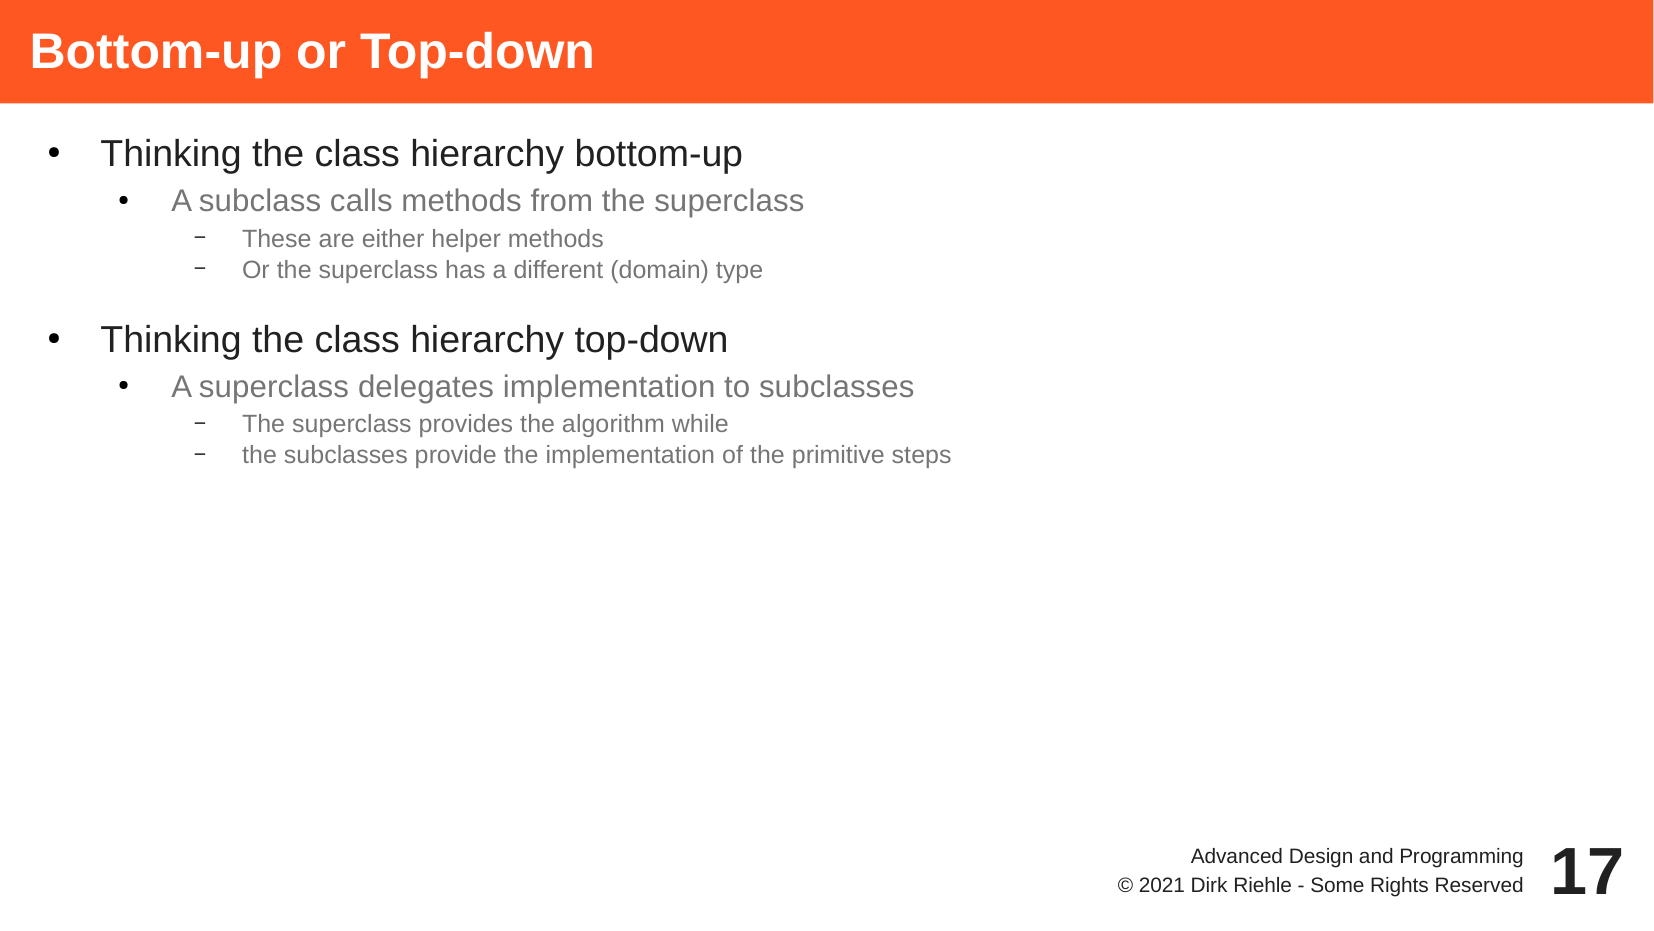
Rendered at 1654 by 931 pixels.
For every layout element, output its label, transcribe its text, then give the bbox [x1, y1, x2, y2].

title Bottom-up or Top-down [0, 0, 1654, 104]
list Thinking the class hierarchy bottom-up A subclass calls methods from the superclass These are either helper methods Or the superclass has a different (domain) type Thinking the class hierarchy top-down A superclass delegates implementation to subclasses The superclass provides the algorithm while the subclasses provide the implementation of the primitive steps [29, 132, 1625, 813]
